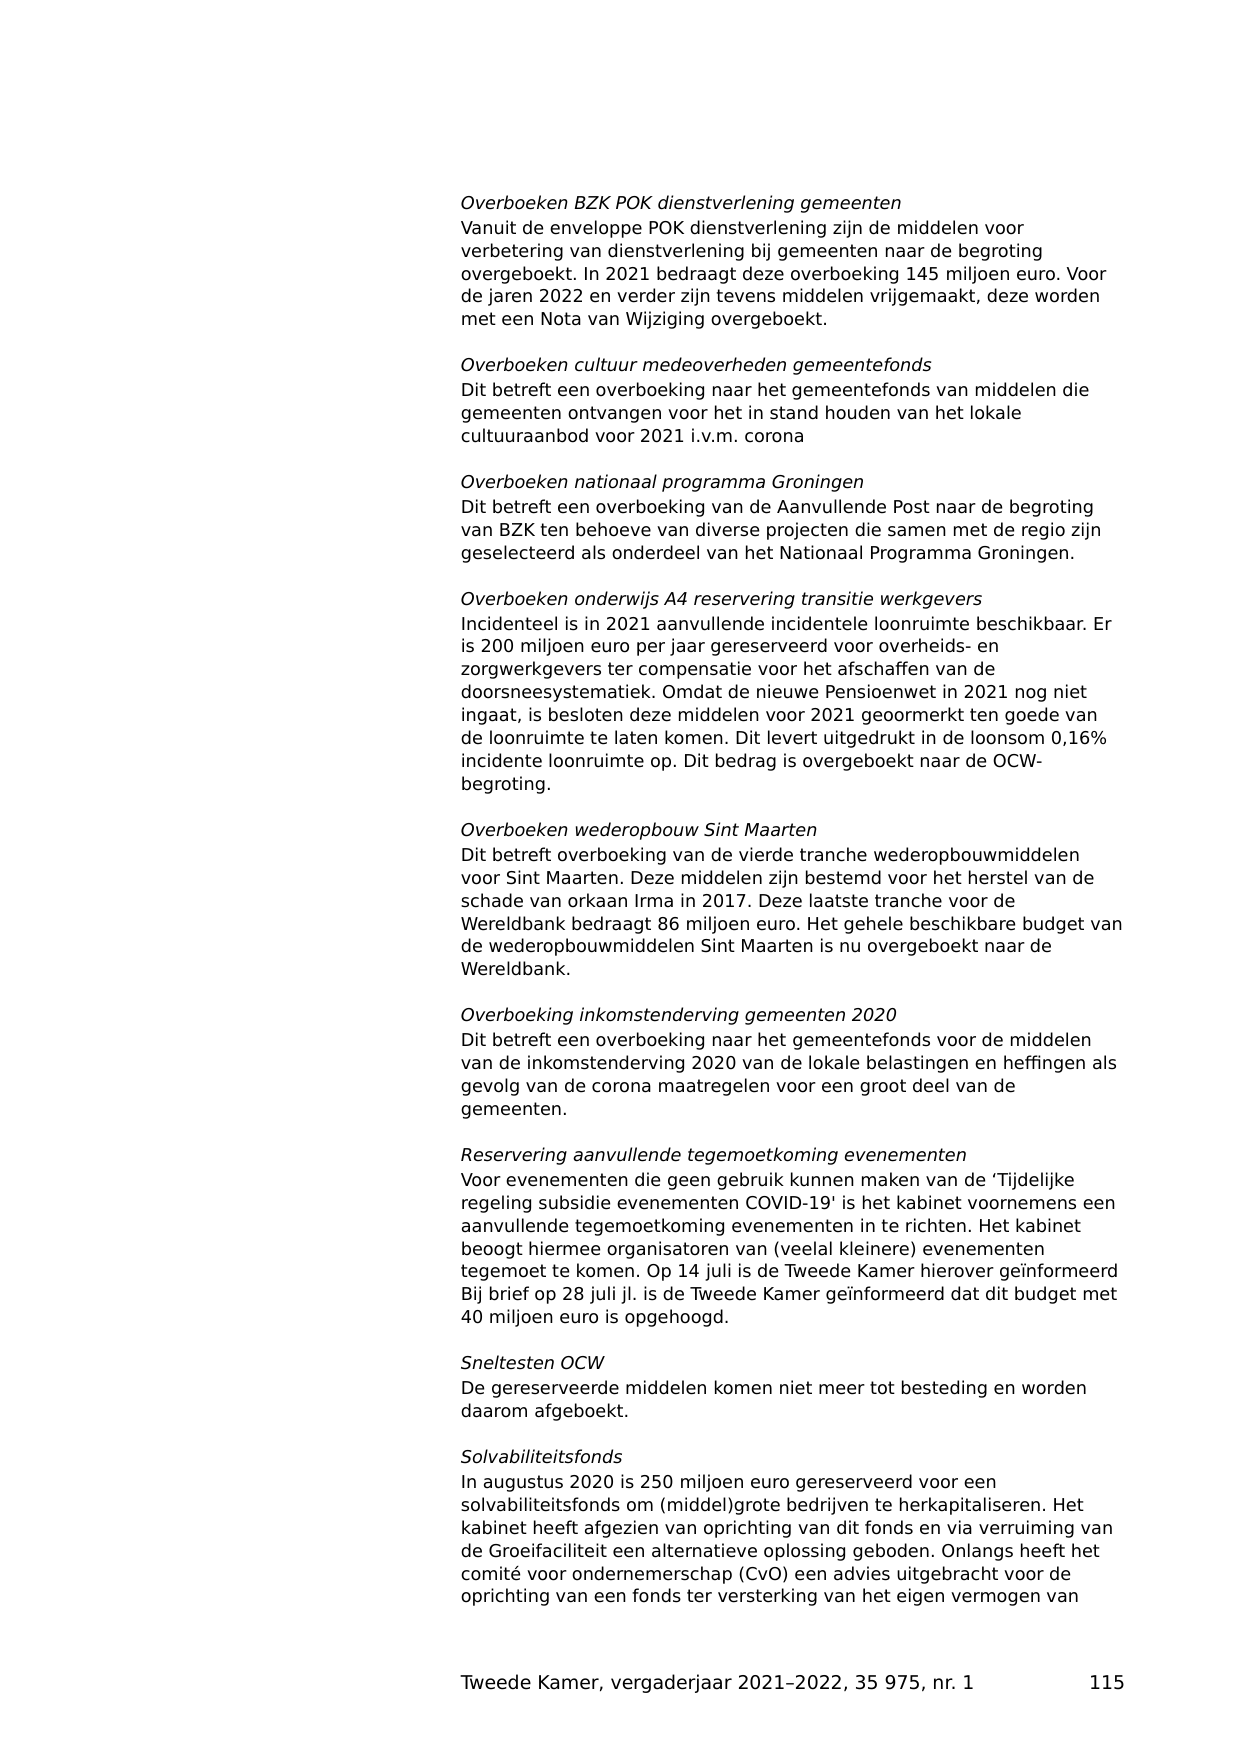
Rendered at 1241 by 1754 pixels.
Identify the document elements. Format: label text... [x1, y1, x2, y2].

text Dit betreft overboeking van de vierde tranche wederopbouwmiddelen voor Sint Maarten. Deze middelen zijn bestemd voor het herstel van de schade van orkaan Irma in 2017. Deze laatste tranche voor de Wereldbank bedraagt 86 miljoen euro. Het gehele beschikbare budget van de wederopbouwmiddelen Sint Maarten is nu overgeboekt naar de Wereldbank. [461, 843, 1125, 980]
text Overboeking inkomstenderving gemeenten 2020 [461, 1003, 1125, 1026]
text Voor evenementen die geen gebruik kunnen maken van de ‘Tijdelijke regeling subsidie evenementen COVID-19' is het kabinet voornemens een aanvullende tegemoetkoming evenementen in te richten. Het kabinet beoogt hiermee organisatoren van (veelal kleinere) evenementen tegemoet te komen. Op 14 juli is de Tweede Kamer hierover geïnformeerd Bij brief op 28 juli jl. is de Tweede Kamer geïnformeerd dat dit budget met 40 miljoen euro is opgehoogd. [461, 1168, 1125, 1328]
text Dit betreft een overboeking naar het gemeentefonds van middelen die gemeenten ontvangen voor het in stand houden van het lokale cultuuraanbod voor 2021 i.v.m. corona [461, 378, 1125, 447]
text Solvabiliteitsfonds [461, 1445, 1125, 1468]
text Overboeken onderwijs A4 reservering transitie werkgevers [461, 587, 1125, 609]
text Overboeken wederopbouw Sint Maarten [461, 818, 1125, 841]
text Overboeken BZK POK dienstverlening gemeenten [461, 191, 1125, 214]
text Overboeken nationaal programma Groningen [461, 470, 1125, 493]
text Vanuit de enveloppe POK dienstverlening zijn de middelen voor verbetering van dienstverlening bij gemeenten naar de begroting overgeboekt. In 2021 bedraagt deze overboeking 145 miljoen euro. Voor de jaren 2022 en verder zijn tevens middelen vrijgemaakt, deze worden met een Nota van Wijziging overgeboekt. [461, 216, 1125, 330]
text De gereserveerde middelen komen niet meer tot besteding en worden daarom afgeboekt. [461, 1376, 1125, 1422]
text Sneltesten OCW [461, 1351, 1125, 1374]
text Reservering aanvullende tegemoetkoming evenementen [461, 1143, 1125, 1166]
text Overboeken cultuur medeoverheden gemeentefonds [461, 353, 1125, 376]
text Dit betreft een overboeking van de Aanvullende Post naar de begroting van BZK ten behoeve van diverse projecten die samen met de regio zijn geselecteerd als onderdeel van het Nationaal Programma Groningen. [461, 495, 1125, 564]
text Dit betreft een overboeking naar het gemeentefonds voor de middelen van de inkomstenderving 2020 van de lokale belastingen en heffingen als gevolg van de corona maatregelen voor een groot deel van de gemeenten. [461, 1028, 1125, 1120]
text In augustus 2020 is 250 miljoen euro gereserveerd voor een solvabiliteitsfonds om (middel)grote bedrijven te herkapitaliseren. Het kabinet heeft afgezien van oprichting van dit fonds en via verruiming van de Groeifaciliteit een alternatieve oplossing geboden. Onlangs heeft het comité voor ondernemerschap (CvO) een advies uitgebracht voor de oprichting van een fonds ter versterking van het eigen vermogen van [461, 1470, 1125, 1607]
text Incidenteel is in 2021 aanvullende incidentele loonruimte beschikbaar. Er is 200 miljoen euro per jaar gereserveerd voor overheids- en zorgwerkgevers ter compensatie voor het afschaffen van de doorsneesystematiek. Omdat de nieuwe Pensioenwet in 2021 nog niet ingaat, is besloten deze middelen voor 2021 geoormerkt ten goede van de loonruimte te laten komen. Dit levert uitgedrukt in de loonsom 0,16% incidente loonruimte op. Dit bedrag is overgeboekt naar de OCW-begroting. [461, 612, 1125, 795]
